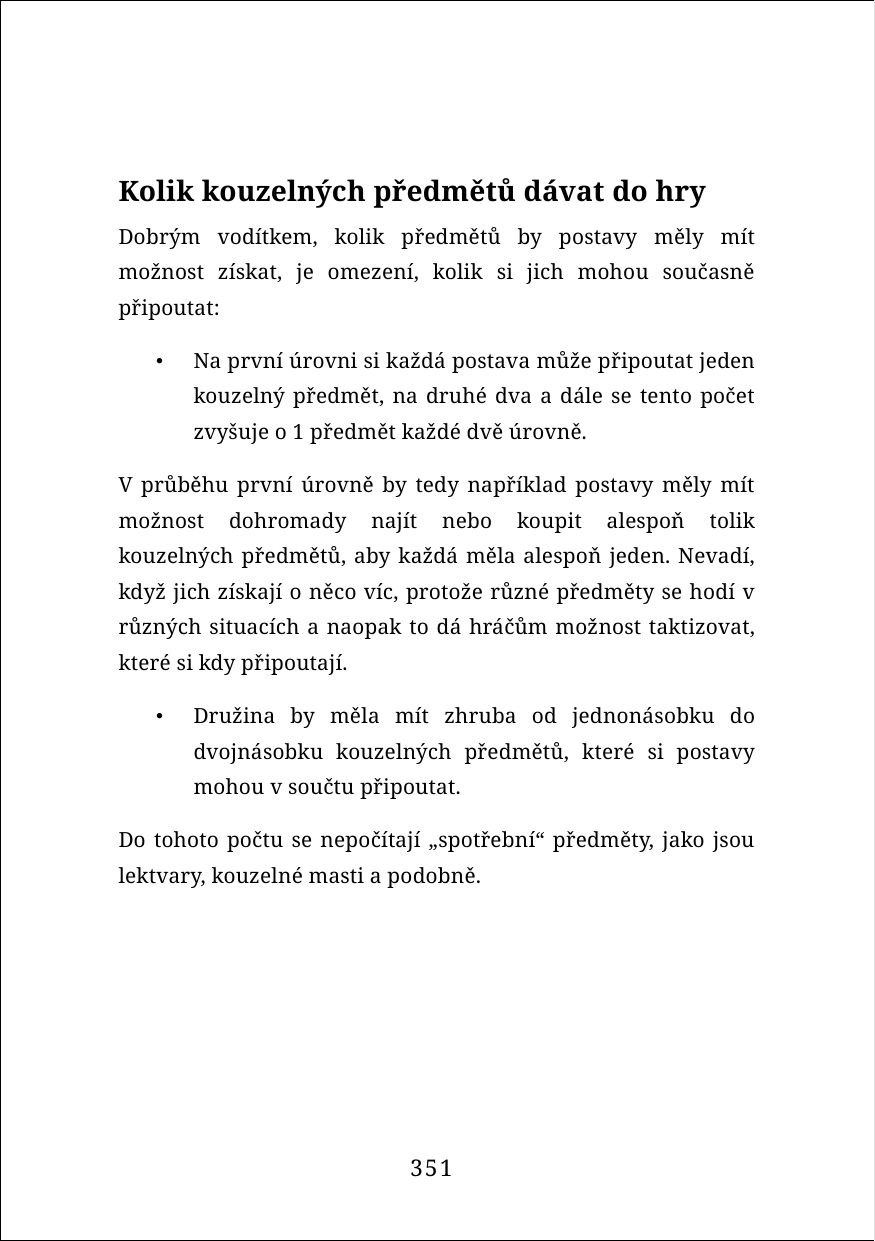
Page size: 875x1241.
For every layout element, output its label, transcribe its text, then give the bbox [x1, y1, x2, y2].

text Dobrým vodítkem, kolik předmětů by postavy měly mít možnost získat, je omezení, kolik si jich mohou současně připoutat: [118, 222, 756, 321]
subtitle Kolik kouzelných předmětů dávat do hry [118, 172, 756, 210]
text V průběhu první úrovně by tedy například postavy měly mít možnost dohromady najít nebo koupit alespoň tolik kouzelných předmětů, aby každá měla alespoň jeden. Nevadí, když jich získají o něco víc, protože různé předměty se hodí v různých situacích a naopak to dá hráčům možnost taktizovat, které si kdy připoutají. [118, 470, 756, 676]
text Do tohoto počtu se nepočítají „spotřební“ předměty, jako jsou lektvary, kouzelné masti a podobně. [118, 826, 756, 889]
list Na první úrovni si každá postava může připoutat jeden kouzelný předmět, na druhé dva a dále se tento počet zvyšuje o 1 předmět každé dvě úrovně. [156, 346, 756, 446]
list Družina by měla mít zhruba od jednonásobku do dvojnásobku kouzelných předmětů, které si postavy mohou v součtu připoutat. [156, 701, 756, 801]
